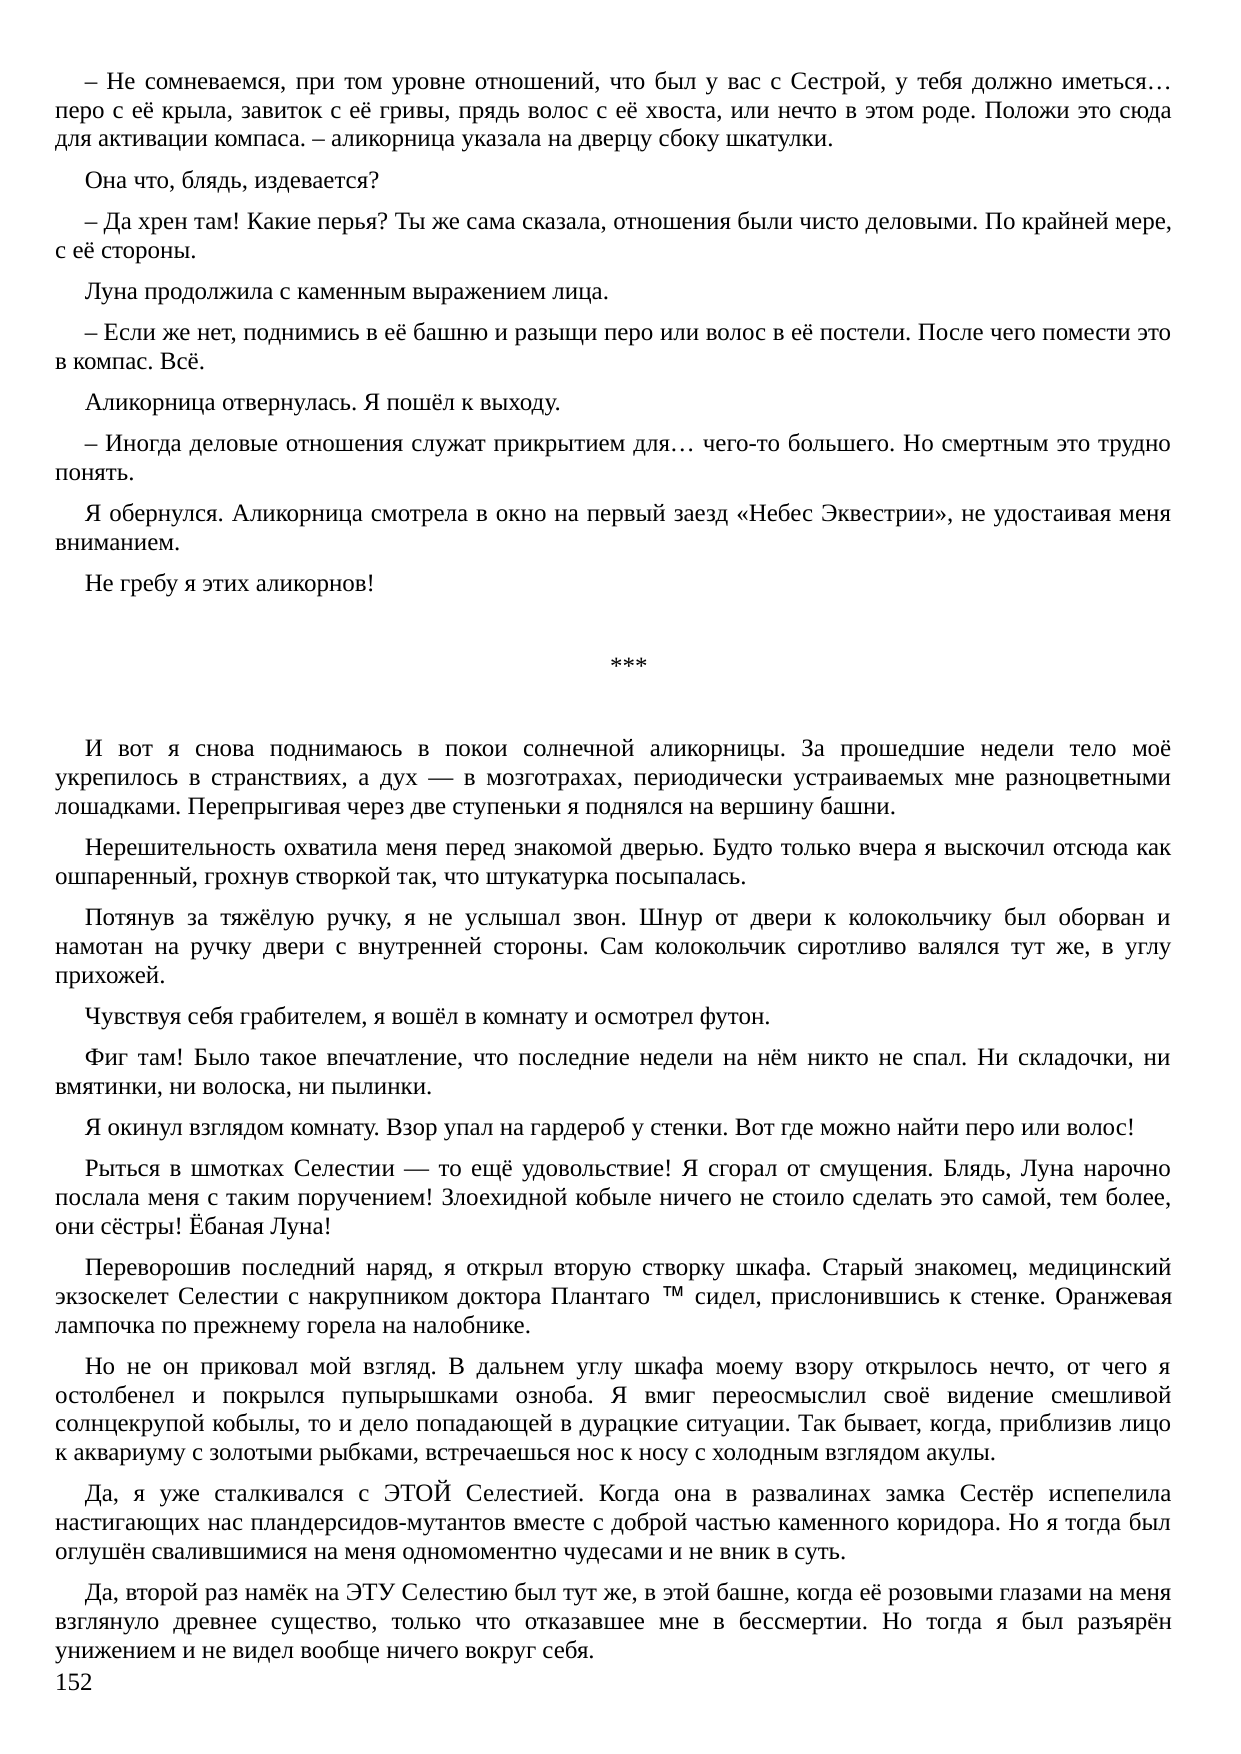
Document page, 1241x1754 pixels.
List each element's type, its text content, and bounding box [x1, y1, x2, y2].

text – Если же нет, поднимись в её башню и разыщи перо или волос в её постели. После чего помести это в компас. Всё. [55, 317, 1173, 375]
text Рыться в шмотках Селестии — то ещё удовольствие! Я сгорал от смущения. Блядь, Луна нарочно послала меня с таким поручением! Злоехидной кобыле ничего не стоило сделать это самой, тем более, они сёстры! Ёбаная Луна! [55, 1153, 1173, 1240]
text Потянув за тяжёлую ручку, я не услышал звон. Шнур от двери к колокольчику был оборван и намотан на ручку двери с внутренней стороны. Сам колокольчик сиротливо валялся тут же, в углу прихожей. [55, 902, 1173, 988]
text Да, второй раз намёк на ЭТУ Селестию был тут же, в этой башне, когда её розовыми глазами на меня взглянуло древнее существо, только что отказавшее мне в бессмертии. Но тогда я был разъярён унижением и не видел вообще ничего вокруг себя. [55, 1577, 1173, 1663]
text Фиг там! Было такое впечатление, что последние недели на нём никто не спал. Ни складочки, ни вмятинки, ни волоска, ни пылинки. [55, 1042, 1173, 1100]
text Она что, блядь, издевается? [55, 165, 1173, 193]
text Луна продолжила с каменным выражением лица. [55, 276, 1173, 305]
text – Да хрен там! Какие перья? Ты же сама сказала, отношения были чисто деловыми. По крайней мере, с её стороны. [55, 206, 1173, 263]
text – Не сомневаемся, при том уровне отношений, что был у вас с Сестрой, у тебя должно иметься… перо с её крыла, завиток с её гривы, прядь волос с её хвоста, или нечто в этом роде. Положи это сюда для активации компаса. – аликорница указала на дверцу сбоку шкатулки. [55, 66, 1173, 152]
text Аликорница отвернулась. Я пошёл к выходу. [55, 387, 1173, 416]
text И вот я снова поднимаюсь в покои солнечной аликорницы. За прошедшие недели тело моё укрепилось в странствиях, а дух — в мозготрахах, периодически устраиваемых мне разноцветными лошадками. Перепрыгивая через две ступеньки я поднялся на вершину башни. [55, 733, 1173, 820]
text Я окинул взглядом комнату. Взор упал на гардероб у стенки. Вот где можно найти перо или волос! [55, 1112, 1173, 1141]
text Но не он приковал мой взгляд. В дальнем углу шкафа моему взору открылось нечто, от чего я остолбенел и покрылся пупырышками озноба. Я вмиг переосмыслил своё видение смешливой солнцекрупой кобылы, то и дело попадающей в дурацкие ситуации. Так бывает, когда, приблизив лицо к аквариуму с золотыми рыбками, встречаешься нос к носу с холодным взглядом акулы. [55, 1351, 1173, 1466]
text Да, я уже сталкивался с ЭТОЙ Селестией. Когда она в развалинах замка Сестёр испепелила настигающих нас пландерсидов-мутантов вместе с доброй частью каменного коридора. Но я тогда был оглушён свалившимися на меня одномоментно чудесами и не вник в суть. [55, 1478, 1173, 1565]
text Переворошив последний наряд, я открыл вторую створку шкафа. Старый знакомец, медицинский экзоскелет Селестии с накрупником доктора Плантаго  сидел, прислонившись к стенке. Оранжевая лампочка по прежнему горела на налобнике. [55, 1252, 1173, 1338]
text Не гребу я этих аликорнов! [55, 568, 1173, 597]
text Чувствуя себя грабителем, я вошёл в комнату и осмотрел футон. [55, 1001, 1173, 1030]
text *** [55, 651, 1173, 680]
text Нерешительность охватила меня перед знакомой дверью. Будто только вчера я выскочил отсюда как ошпаренный, грохнув створкой так, что штукатурка посыпалась. [55, 832, 1173, 890]
text – Иногда деловые отношения служат прикрытием для… чего-то большего. Но смертным это трудно понять. [55, 428, 1173, 486]
text Я обернулся. Аликорница смотрела в окно на первый заезд «Небес Эквестрии», не удостаивая меня вниманием. [55, 498, 1173, 556]
